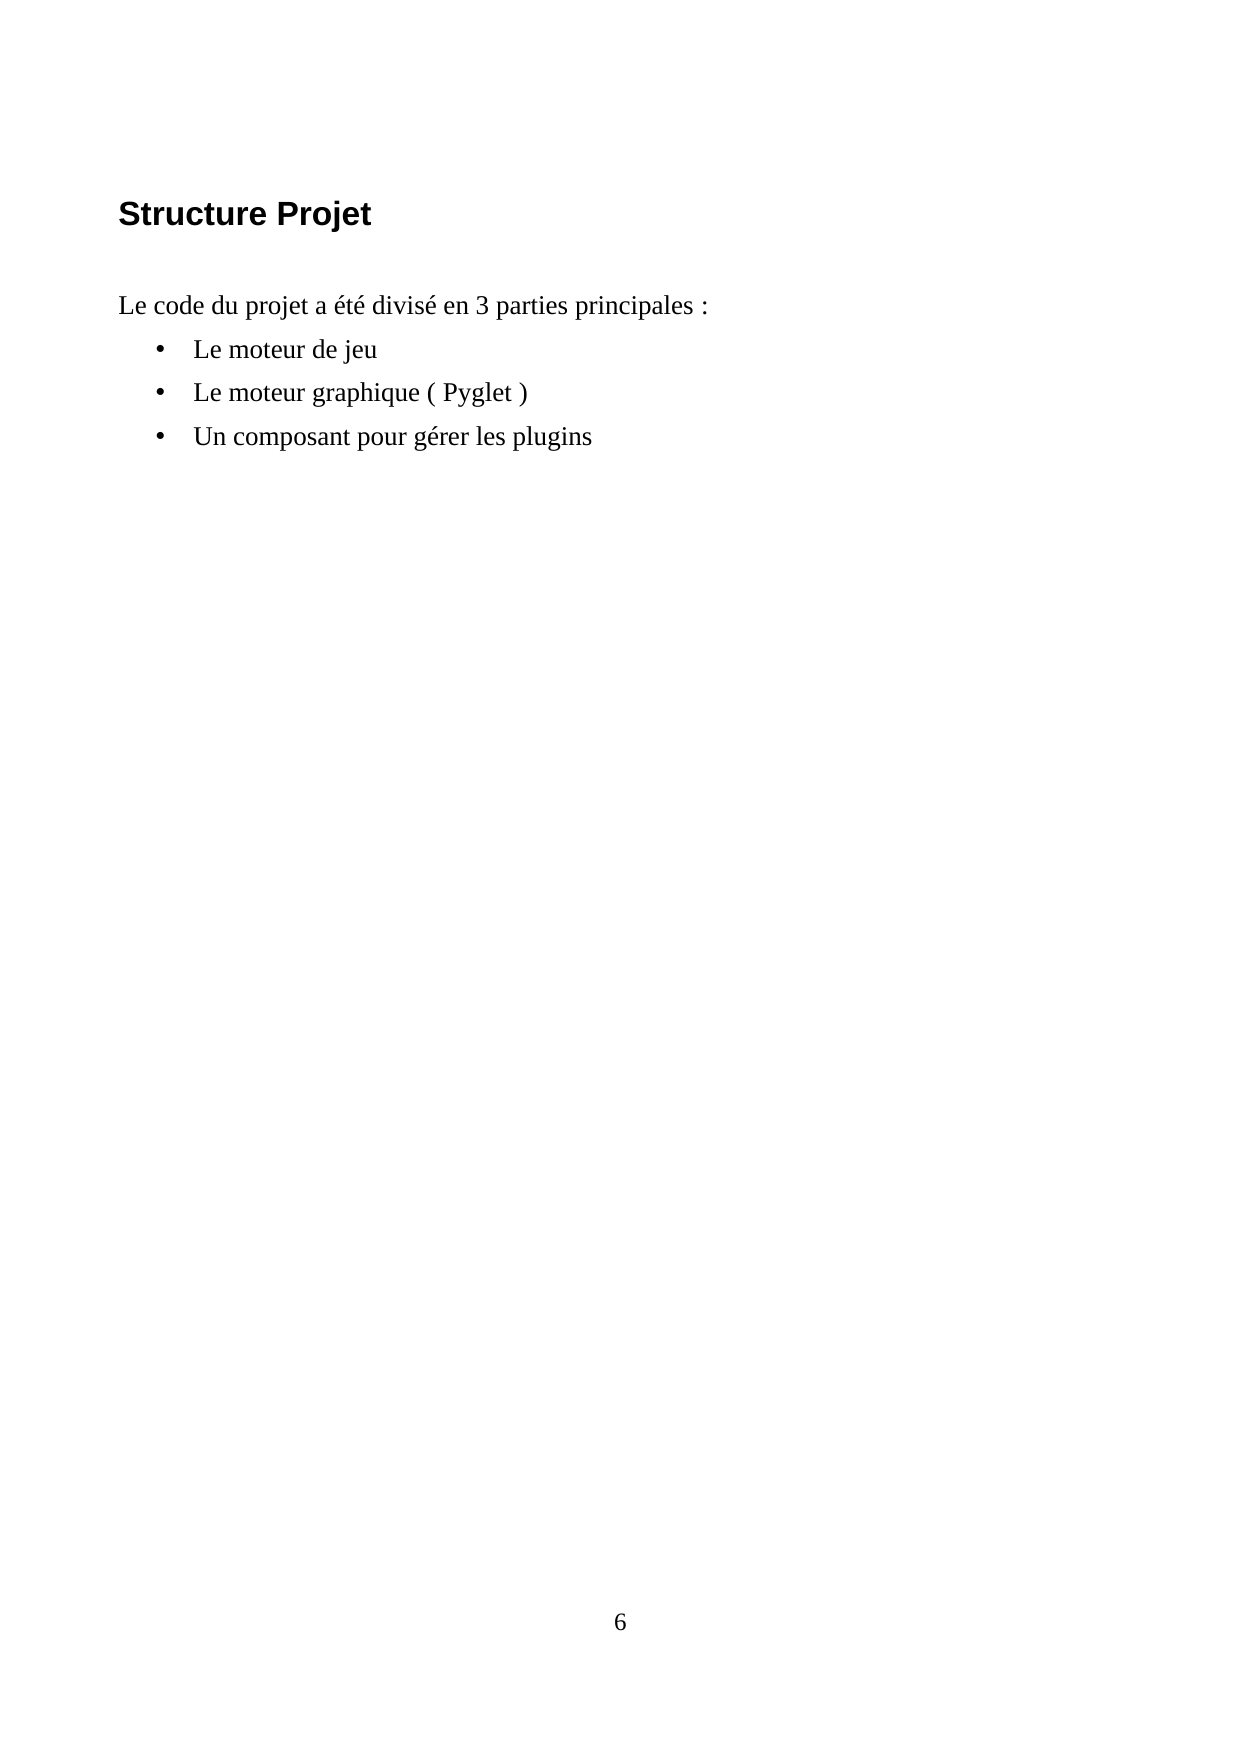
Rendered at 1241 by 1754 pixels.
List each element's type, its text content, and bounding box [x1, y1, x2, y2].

subtitle Structure Projet [118, 194, 1122, 233]
list Le moteur de jeu [156, 333, 1122, 364]
list Un composant pour gérer les plugins [156, 420, 1122, 451]
list Le moteur graphique ( Pyglet ) [156, 376, 1122, 408]
text Le code du projet a été divisé en 3 parties principales : [118, 289, 1122, 320]
